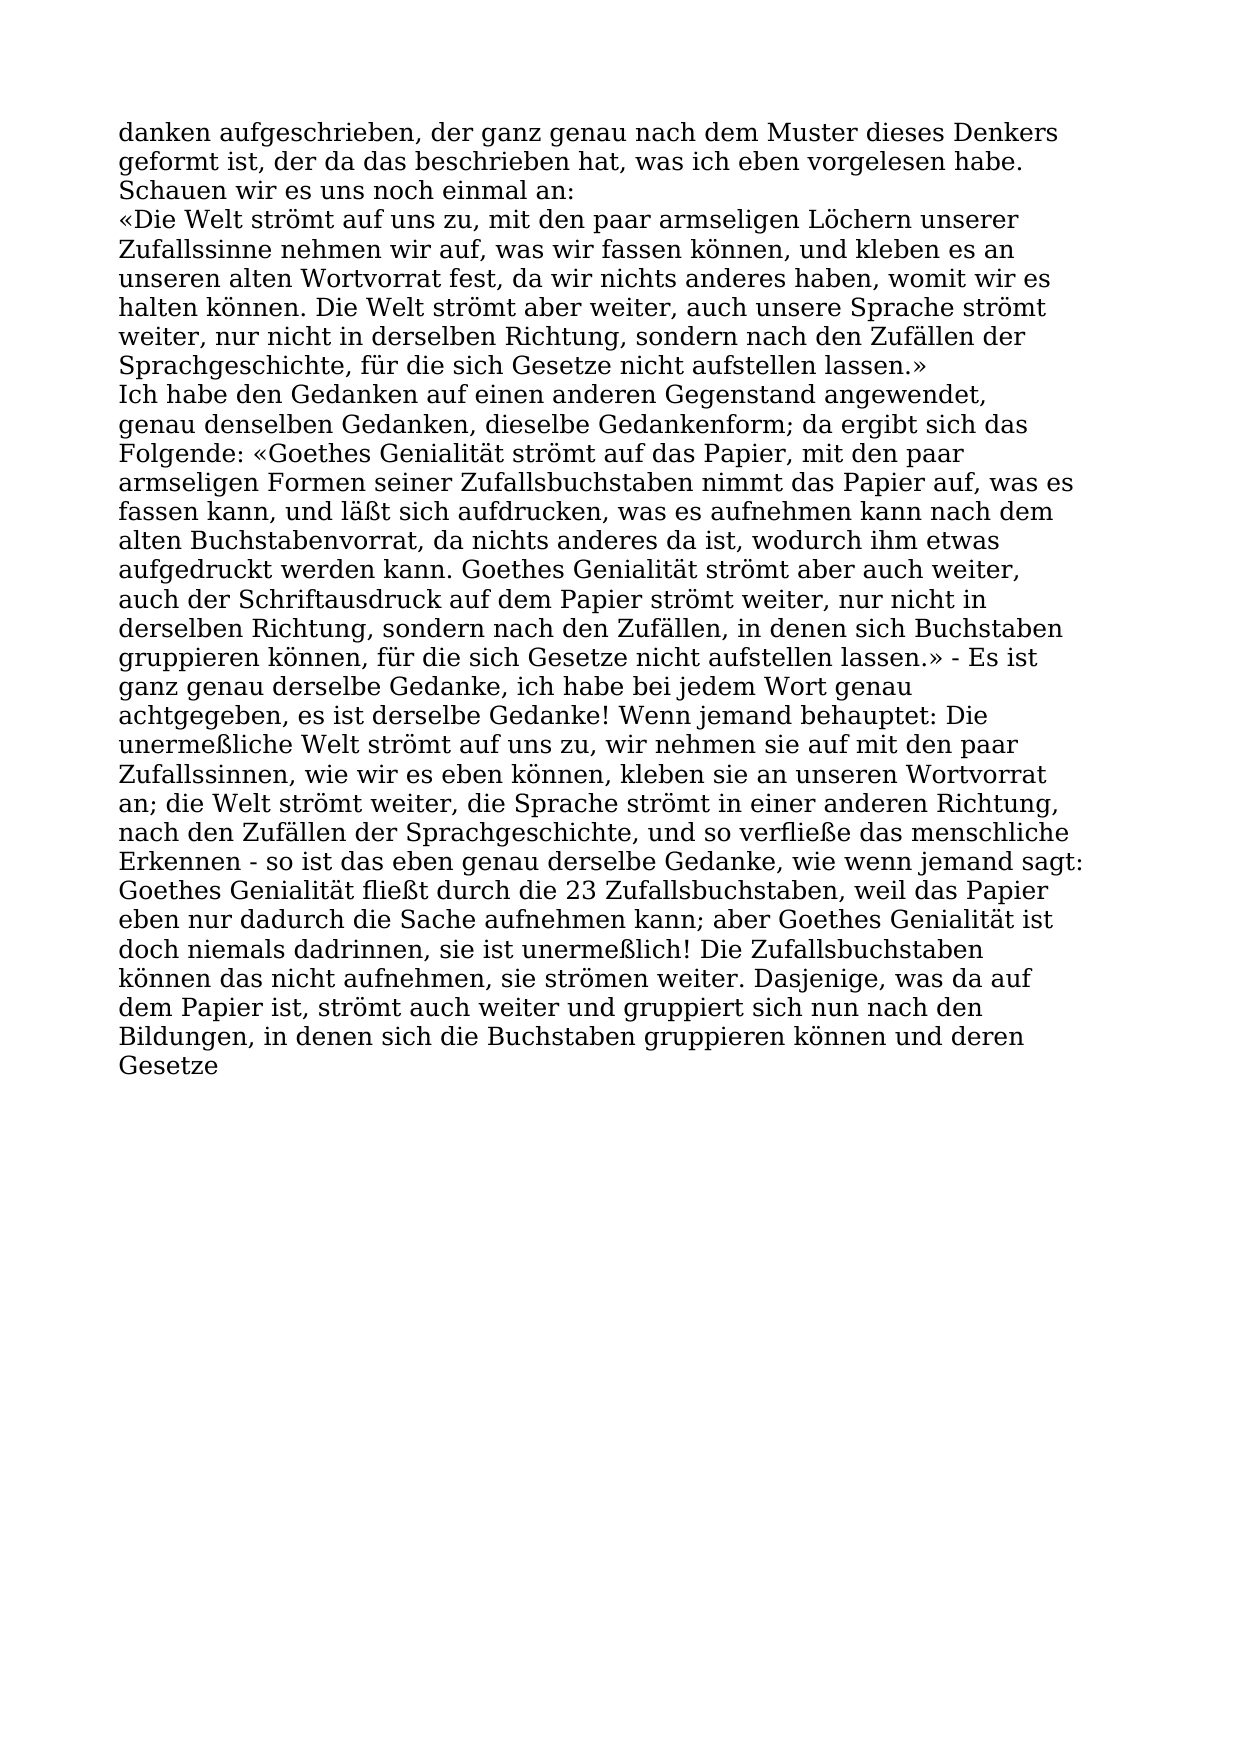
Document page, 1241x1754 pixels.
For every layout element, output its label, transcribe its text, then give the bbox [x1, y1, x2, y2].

text Schauen wir es uns noch einmal an: [118, 176, 1122, 206]
text Folgende: «Goethes Genialität strömt auf das Papier, mit den paar [118, 439, 1122, 468]
text genau denselben Gedanken, dieselbe Gedankenform; da ergibt sich das [118, 410, 1122, 439]
text geformt ist, der da das beschrieben hat, was ich eben vorgelesen habe. [118, 147, 1122, 176]
text eben nur dadurch die Sache aufnehmen kann; aber Goethes Genialität ist [118, 906, 1122, 935]
text gruppieren können, für die sich Gesetze nicht aufstellen lassen.» - Es ist [118, 643, 1122, 672]
text nach den Zufällen der Sprachgeschichte, und so verfließe das menschliche [118, 818, 1122, 847]
text Zufallssinnen, wie wir es eben können, kleben sie an unseren Wortvorrat [118, 760, 1122, 789]
text armseligen Formen seiner Zufallsbuchstaben nimmt das Papier auf, was es [118, 468, 1122, 497]
text Bildungen, in denen sich die Buchstaben gruppieren können und deren [118, 1022, 1122, 1051]
text achtgegeben, es ist derselbe Gedanke! Wenn jemand behauptet: Die [118, 701, 1122, 731]
text Ich habe den Gedanken auf einen anderen Gegenstand angewendet, [118, 381, 1122, 410]
text fassen kann, und läßt sich aufdrucken, was es aufnehmen kann nach dem [118, 497, 1122, 526]
text Gesetze [118, 1051, 1122, 1081]
text Erkennen - so ist das eben genau derselbe Gedanke, wie wenn jemand sagt: [118, 847, 1122, 876]
text Goethes Genialität fließt durch die 23 Zufallsbuchstaben, weil das Papier [118, 876, 1122, 906]
text halten können. Die Welt strömt aber weiter, auch unsere Sprache strömt [118, 293, 1122, 322]
text an; die Welt strömt weiter, die Sprache strömt in einer anderen Richtung, [118, 789, 1122, 818]
text derselben Richtung, sondern nach den Zufällen, in denen sich Buchstaben [118, 614, 1122, 643]
text unseren alten Wortvorrat fest, da wir nichts anderes haben, womit wir es [118, 264, 1122, 293]
text aufgedruckt werden kann. Goethes Genialität strömt aber auch weiter, [118, 556, 1122, 585]
text alten Buchstabenvorrat, da nichts anderes da ist, wodurch ihm etwas [118, 526, 1122, 556]
text doch niemals dadrinnen, sie ist unermeßlich! Die Zufallsbuchstaben [118, 935, 1122, 964]
text Zufallssinne nehmen wir auf, was wir fassen können, und kleben es an [118, 235, 1122, 264]
text ganz genau derselbe Gedanke, ich habe bei jedem Wort genau [118, 672, 1122, 701]
text unermeßliche Welt strömt auf uns zu, wir nehmen sie auf mit den paar [118, 731, 1122, 760]
text danken aufgeschrieben, der ganz genau nach dem Muster dieses Denkers [118, 118, 1122, 147]
text «Die Welt strömt auf uns zu, mit den paar armseligen Löchern unserer [118, 206, 1122, 235]
text Sprachgeschichte, für die sich Gesetze nicht aufstellen lassen.» [118, 351, 1122, 381]
text können das nicht aufnehmen, sie strömen weiter. Dasjenige, was da auf [118, 964, 1122, 993]
text auch der Schriftausdruck auf dem Papier strömt weiter, nur nicht in [118, 585, 1122, 614]
text dem Papier ist, strömt auch weiter und gruppiert sich nun nach den [118, 993, 1122, 1022]
text weiter, nur nicht in derselben Richtung, sondern nach den Zufällen der [118, 322, 1122, 351]
